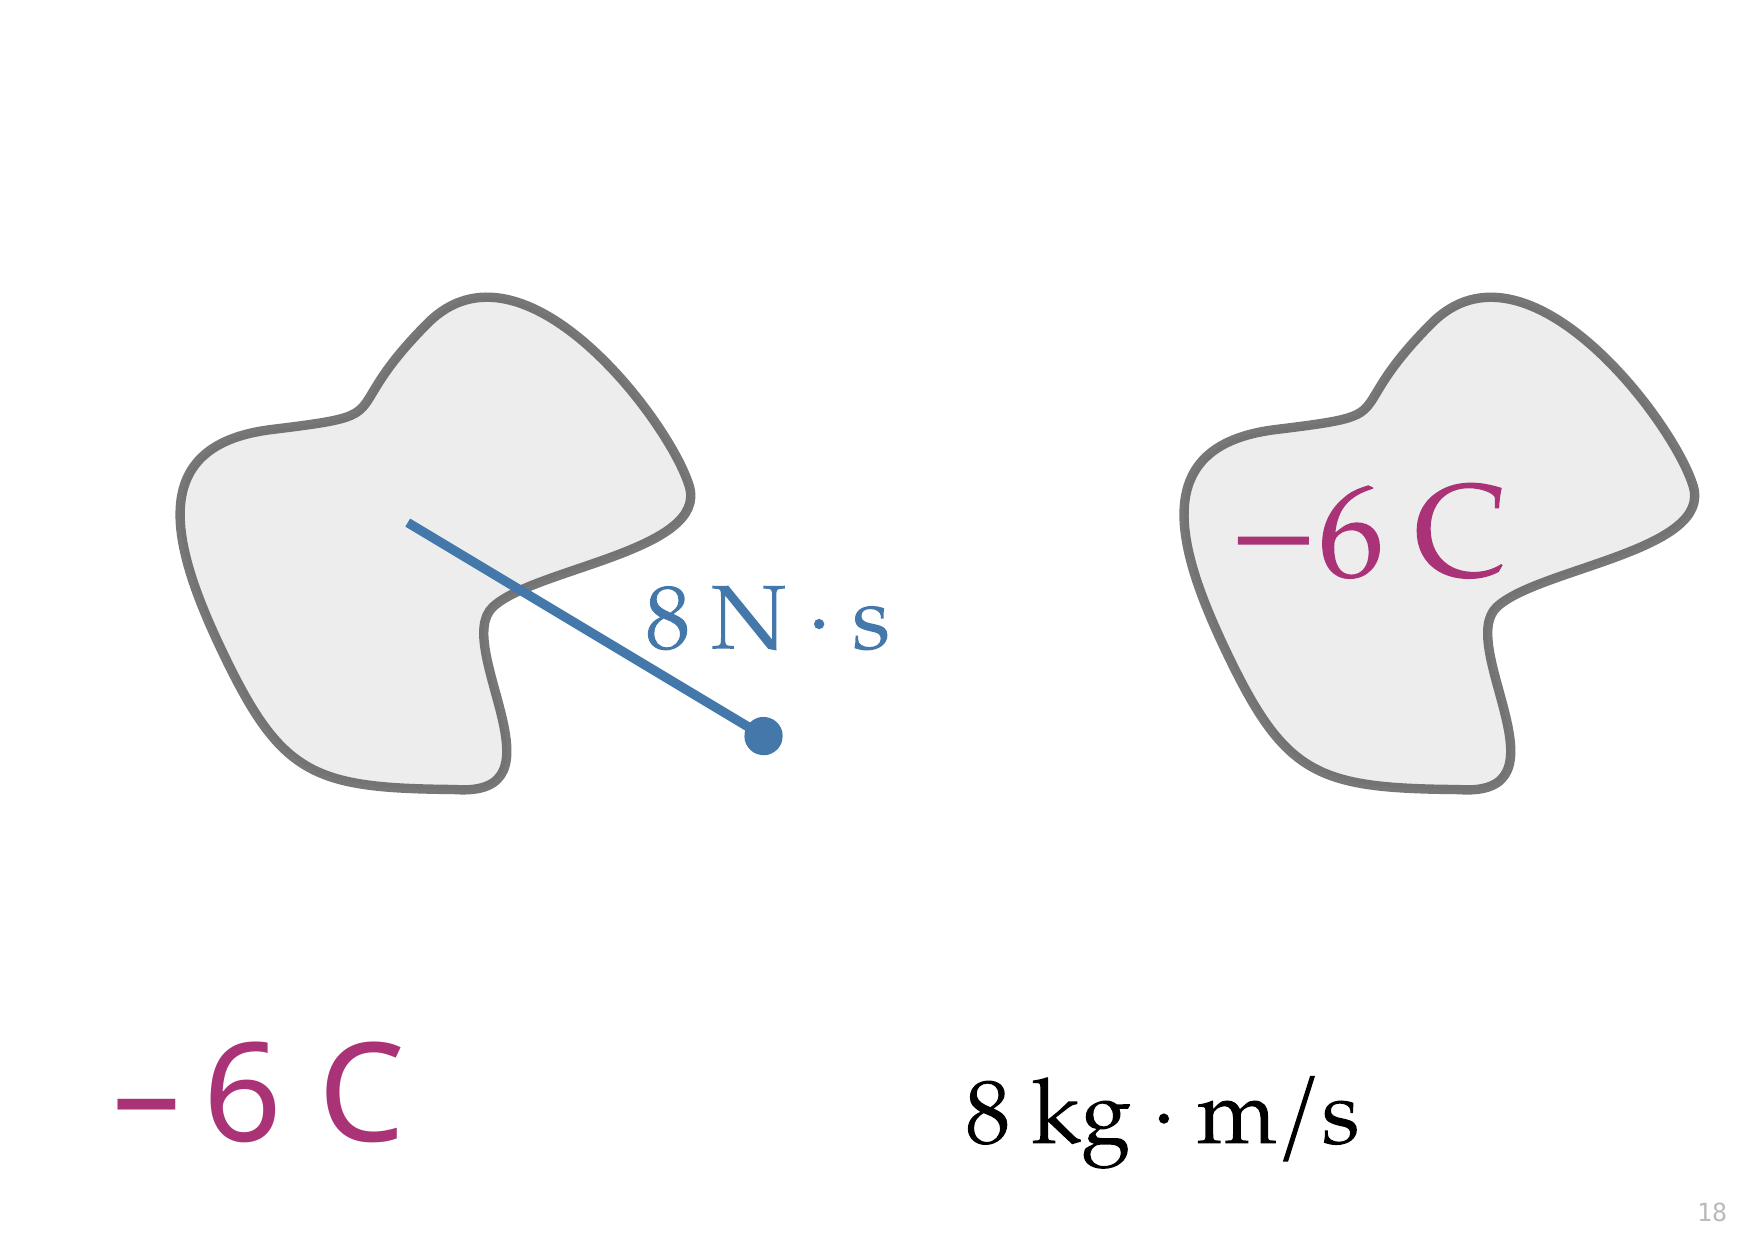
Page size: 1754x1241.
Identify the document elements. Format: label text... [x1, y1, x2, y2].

text_box [647, 585, 688, 651]
text_box [1197, 1100, 1276, 1144]
text_box [813, 618, 825, 630]
text_box [712, 585, 785, 651]
text_box – 6 C [97, 986, 414, 1139]
text_box [967, 1080, 1008, 1146]
text_box [1032, 1077, 1081, 1145]
text_box [1323, 1100, 1357, 1146]
text_box [1282, 1075, 1316, 1162]
text_box [854, 605, 888, 651]
text_box [180, 297, 691, 790]
text_box [1083, 1100, 1131, 1169]
text_box [1184, 297, 1695, 790]
text_box [1158, 1113, 1170, 1124]
